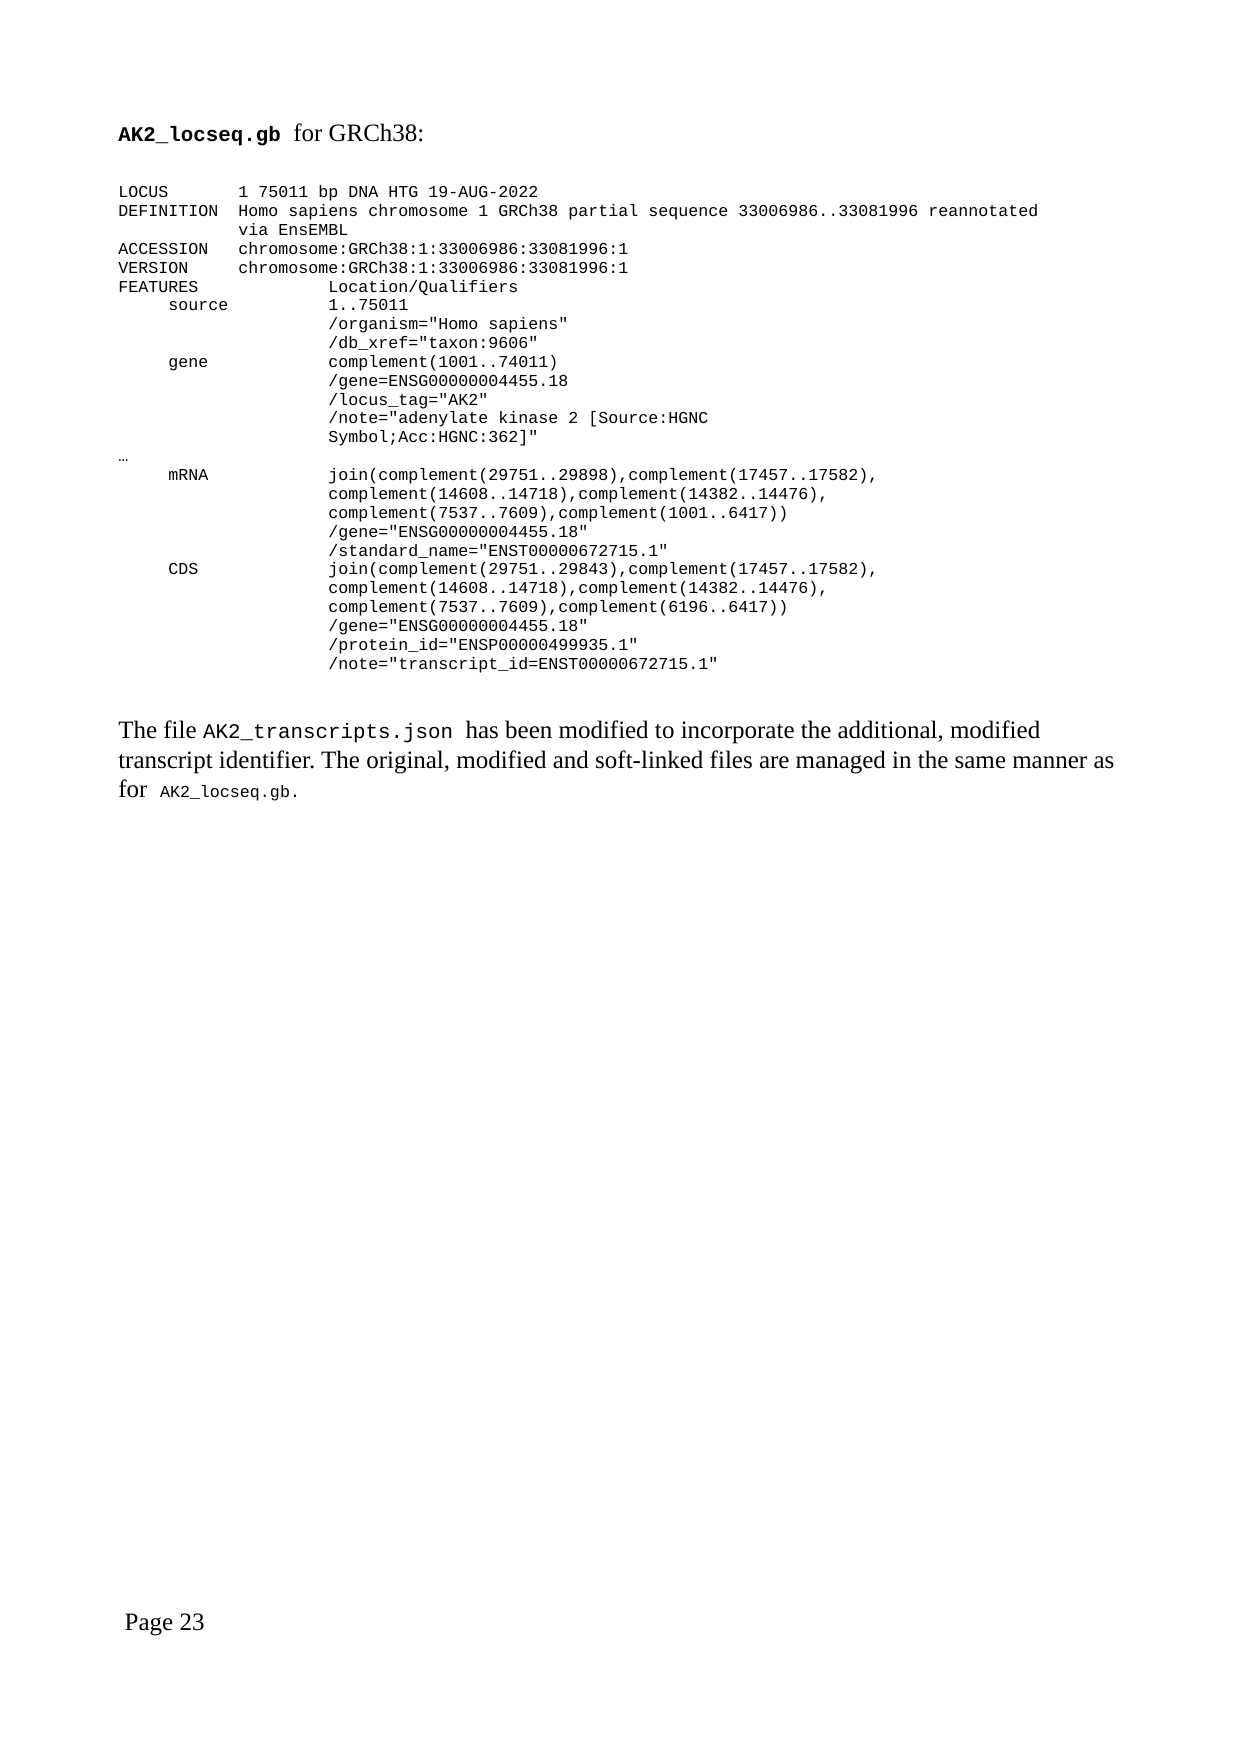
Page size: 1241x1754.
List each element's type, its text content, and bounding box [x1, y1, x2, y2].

text /locus_tag="AK2" [118, 391, 1122, 410]
text FEATURES Location/Qualifiers [118, 278, 1122, 297]
text gene complement(1001..74011) [118, 353, 1122, 372]
text complement(14608..14718),complement(14382..14476), [118, 580, 1122, 599]
text via EnsEMBL [118, 222, 1122, 240]
text Symbol;Acc:HGNC:362]" [118, 429, 1122, 448]
text /gene=ENSG00000004455.18 [118, 372, 1122, 391]
text complement(7537..7609),complement(1001..6417)) [118, 504, 1122, 523]
text The file AK2_transcripts.json has been modified to incorporate the additional, modified transcript identifier. The original, modified and soft-linked files are managed in the same manner as for AK2_locseq.gb. [118, 715, 1122, 802]
text DEFINITION Homo sapiens chromosome 1 GRCh38 partial sequence 33006986..33081996 reannotated [118, 203, 1122, 222]
text source 1..75011 [118, 297, 1122, 316]
text mRNA join(complement(29751..29898),complement(17457..17582), [118, 467, 1122, 486]
text /gene="ENSG00000004455.18" [118, 523, 1122, 542]
text AK2_locseq.gb for GRCh38: [118, 118, 1122, 148]
text /gene="ENSG00000004455.18" [118, 617, 1122, 636]
text /note="transcript_id=ENST00000672715.1" [118, 655, 1122, 674]
text VERSION chromosome:GRCh38:1:33006986:33081996:1 [118, 259, 1122, 278]
text … [118, 448, 1122, 467]
text CDS join(complement(29751..29843),complement(17457..17582), [118, 561, 1122, 580]
text complement(14608..14718),complement(14382..14476), [118, 486, 1122, 504]
text /note="adenylate kinase 2 [Source:HGNC [118, 410, 1122, 429]
text LOCUS 1 75011 bp DNA HTG 19-AUG-2022 [118, 184, 1122, 203]
text /standard_name="ENST00000672715.1" [118, 542, 1122, 561]
text /protein_id="ENSP00000499935.1" [118, 636, 1122, 655]
text complement(7537..7609),complement(6196..6417)) [118, 599, 1122, 617]
text /organism="Homo sapiens" [118, 316, 1122, 335]
text ACCESSION chromosome:GRCh38:1:33006986:33081996:1 [118, 240, 1122, 259]
text /db_xref="taxon:9606" [118, 335, 1122, 353]
